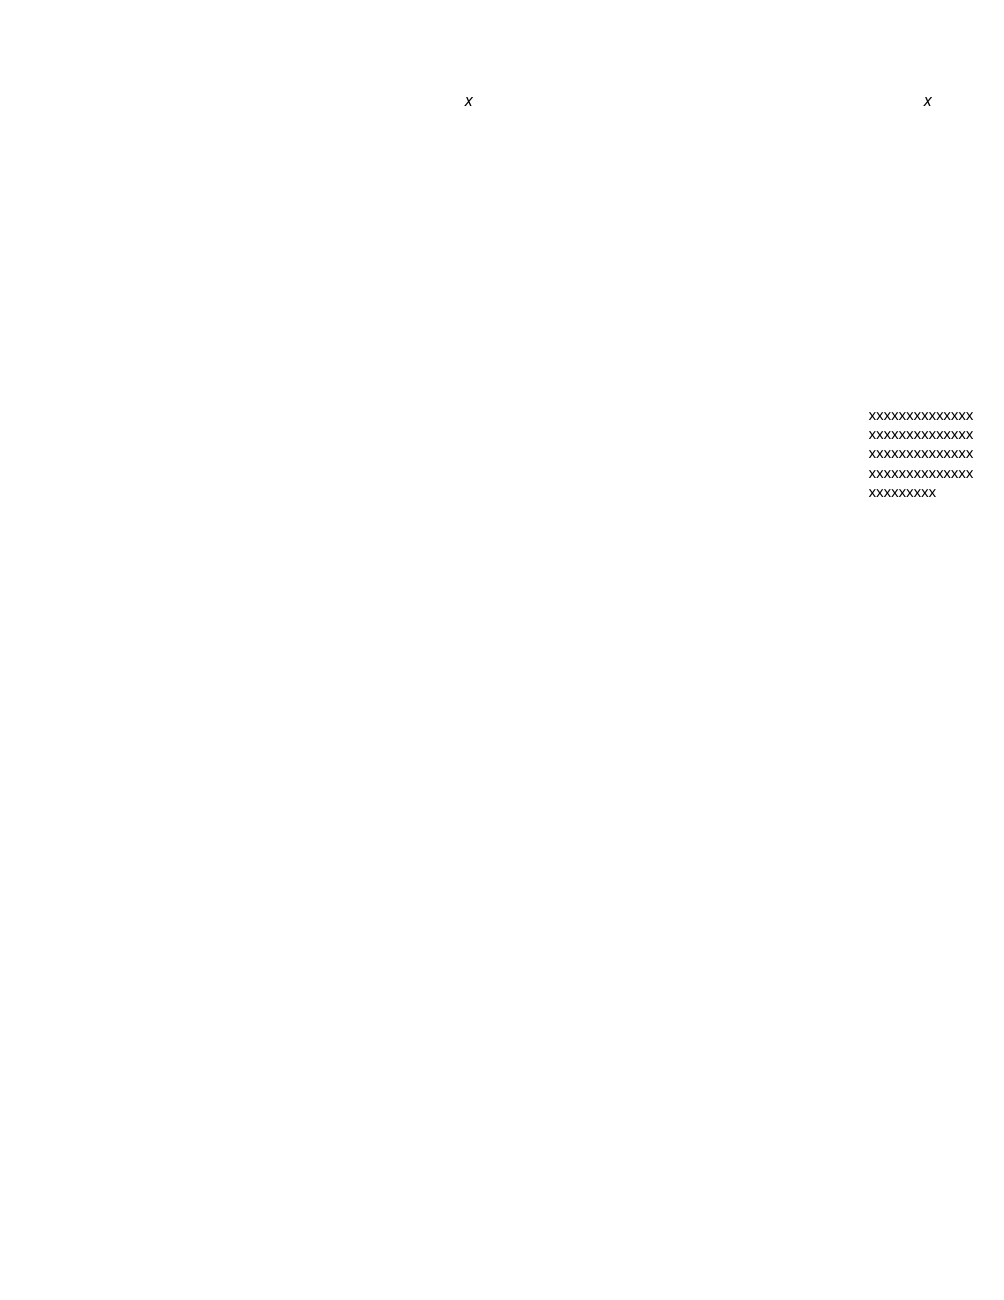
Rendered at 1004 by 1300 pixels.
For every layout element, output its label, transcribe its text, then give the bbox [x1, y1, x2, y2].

text xxxxxxxxxxxxxxxxxxxxxxxxxxxxxxxxxxxxxxxxxxxxxxxxxxxxxxxxxxxxxxxxx [868, 404, 974, 502]
